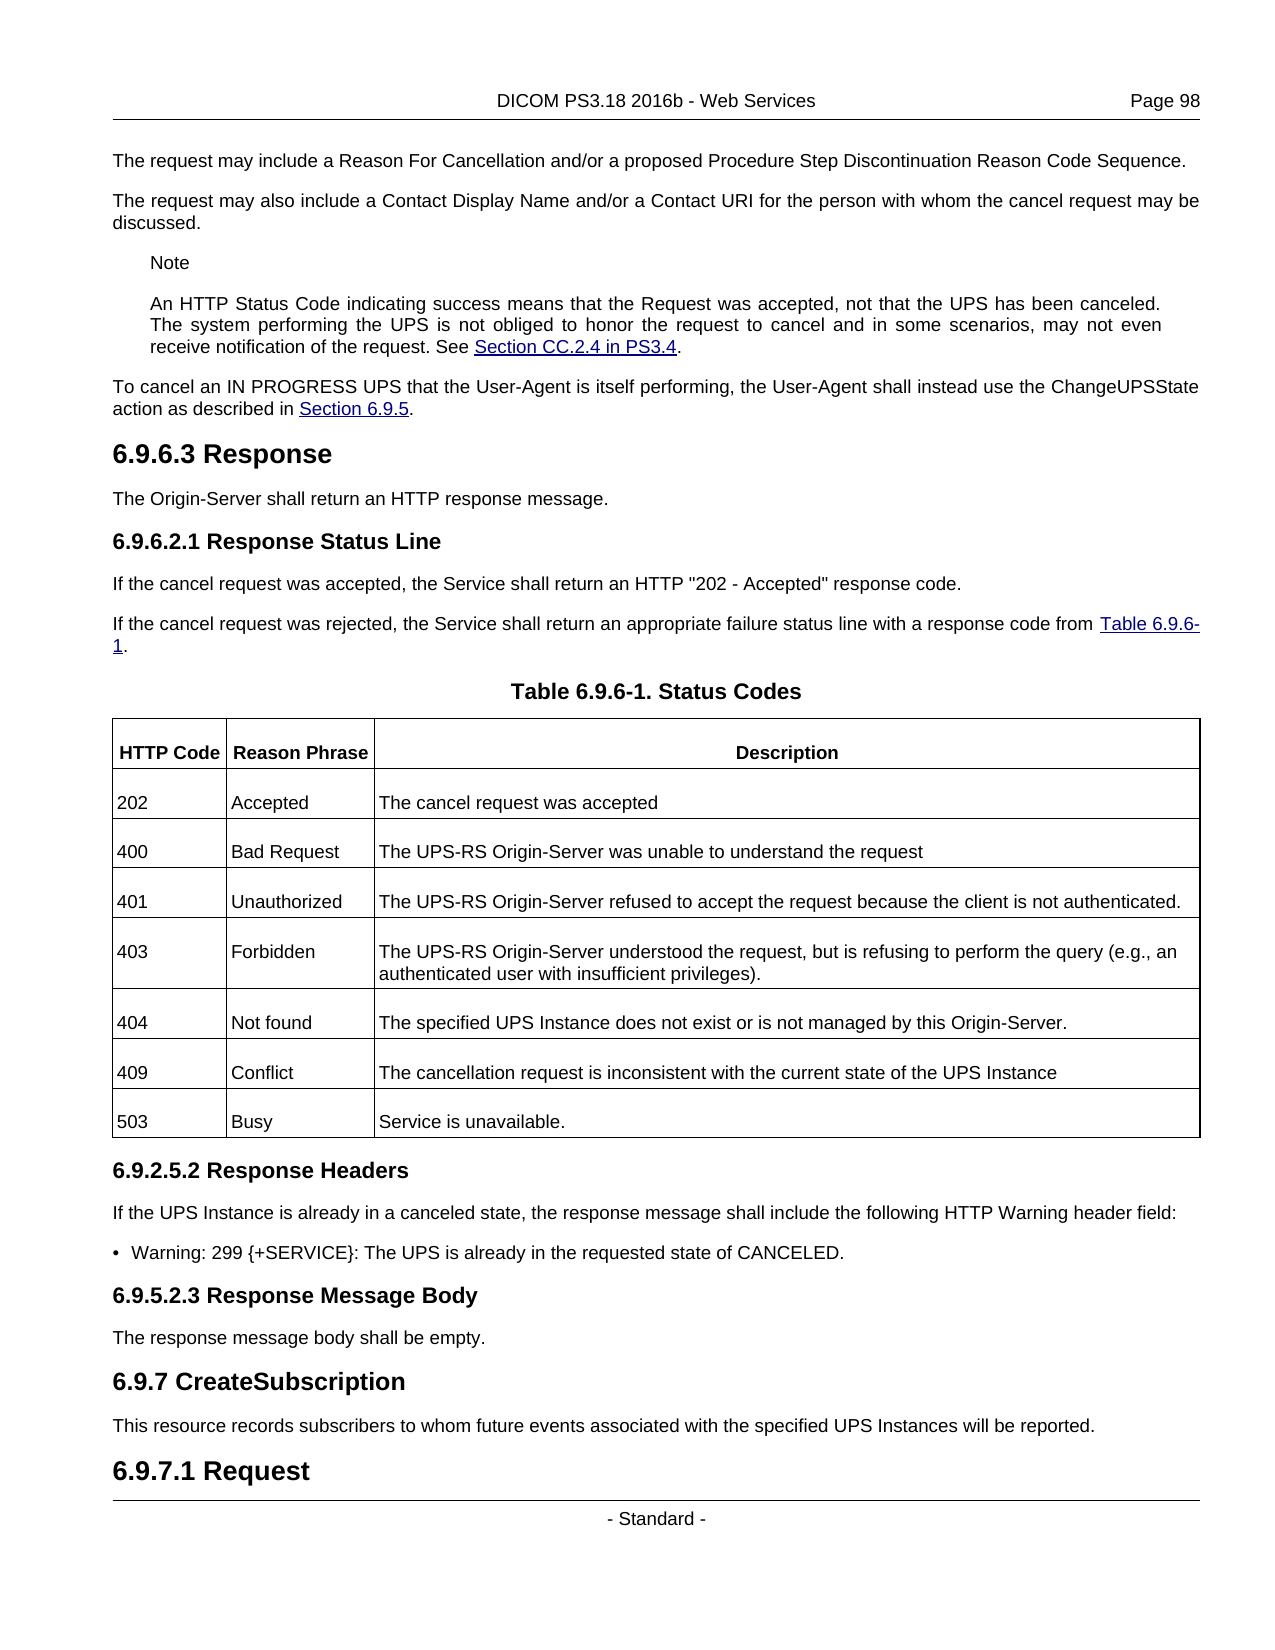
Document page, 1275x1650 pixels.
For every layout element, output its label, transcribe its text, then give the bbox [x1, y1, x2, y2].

text If the UPS Instance is already in a canceled state, the response message shall include the following HTTP Warning header field: [112, 1201, 1200, 1223]
table_cell Not found [227, 989, 374, 1038]
text The request may also include a Contact Display Name and/or a Contact URI for the person with whom the cancel request may be discussed. [112, 190, 1200, 233]
table_cell 202 [113, 769, 226, 817]
table_cell Busy [227, 1089, 374, 1137]
table_cell The specified UPS Instance does not exist or is not managed by this Origin-Server. [375, 989, 1199, 1038]
table_cell Bad Request [227, 819, 374, 867]
table_header Description [375, 719, 1199, 768]
table_header HTTP Code [113, 719, 226, 768]
text This resource records subscribers to whom future events associated with the specified UPS Instances will be reported. [112, 1414, 1200, 1436]
table_cell Unauthorized [227, 868, 374, 917]
text The Origin-Server shall return an HTTP response message. [112, 488, 1200, 509]
text Note [150, 252, 1162, 274]
table_cell 403 [113, 918, 226, 988]
table_cell The cancel request was accepted [375, 769, 1199, 817]
text 6.9.2.5.2 Response Headers [112, 1157, 1200, 1183]
text 6.9.7 CreateSubscription [112, 1367, 1200, 1396]
text The response message body shall be empty. [112, 1327, 1200, 1348]
text If the cancel request was rejected, the Service shall return an appropriate failure status line with a response code from Table 6.9.6-1. [112, 613, 1200, 656]
table_cell 404 [113, 989, 226, 1038]
table_cell 503 [113, 1089, 226, 1137]
list Warning: 299 {+SERVICE}: The UPS is already in the requested state of CANCELED. [112, 1242, 1200, 1263]
text 6.9.6.3 Response [112, 438, 1200, 469]
text To cancel an IN PROGRESS UPS that the User-Agent is itself performing, the User-Agent shall instead use the ChangeUPSState action as described in Section 6.9.5. [112, 376, 1200, 419]
text 6.9.7.1 Request [112, 1455, 1200, 1486]
table_cell The UPS-RS Origin-Server understood the request, but is refusing to perform the query (e.g., an authenticated user with insufficient privileges). [375, 918, 1199, 988]
table_cell 409 [113, 1039, 226, 1087]
table_cell 400 [113, 819, 226, 867]
table_cell Conflict [227, 1039, 374, 1087]
table_cell The cancellation request is inconsistent with the current state of the UPS Instance [375, 1039, 1199, 1087]
text An HTTP Status Code indicating success means that the Request was accepted, not that the UPS has been canceled. The system performing the UPS is not obliged to honor the request to cancel and in some scenarios, may not even receive notification of the request. See Section CC.2.4 in PS3.4. [150, 292, 1162, 357]
text If the cancel request was accepted, the Service shall return an HTTP "202 - Accepted" response code. [112, 573, 1200, 594]
text The request may include a Reason For Cancellation and/or a proposed Procedure Step Discontinuation Reason Code Sequence. [112, 150, 1200, 172]
table_cell The UPS-RS Origin-Server was unable to understand the request [375, 819, 1199, 867]
table_cell Service is unavailable. [375, 1089, 1199, 1137]
text 6.9.6.2.1 Response Status Line [112, 528, 1200, 554]
table_cell Forbidden [227, 918, 374, 988]
table_cell 401 [113, 868, 226, 917]
table_cell The UPS-RS Origin-Server refused to accept the request because the client is not authenticated. [375, 868, 1199, 917]
table_cell Accepted [227, 769, 374, 817]
table_header Reason Phrase [227, 719, 374, 768]
text 6.9.5.2.3 Response Message Body [112, 1282, 1200, 1308]
text Table 6.9.6-1. Status Codes [112, 679, 1200, 704]
